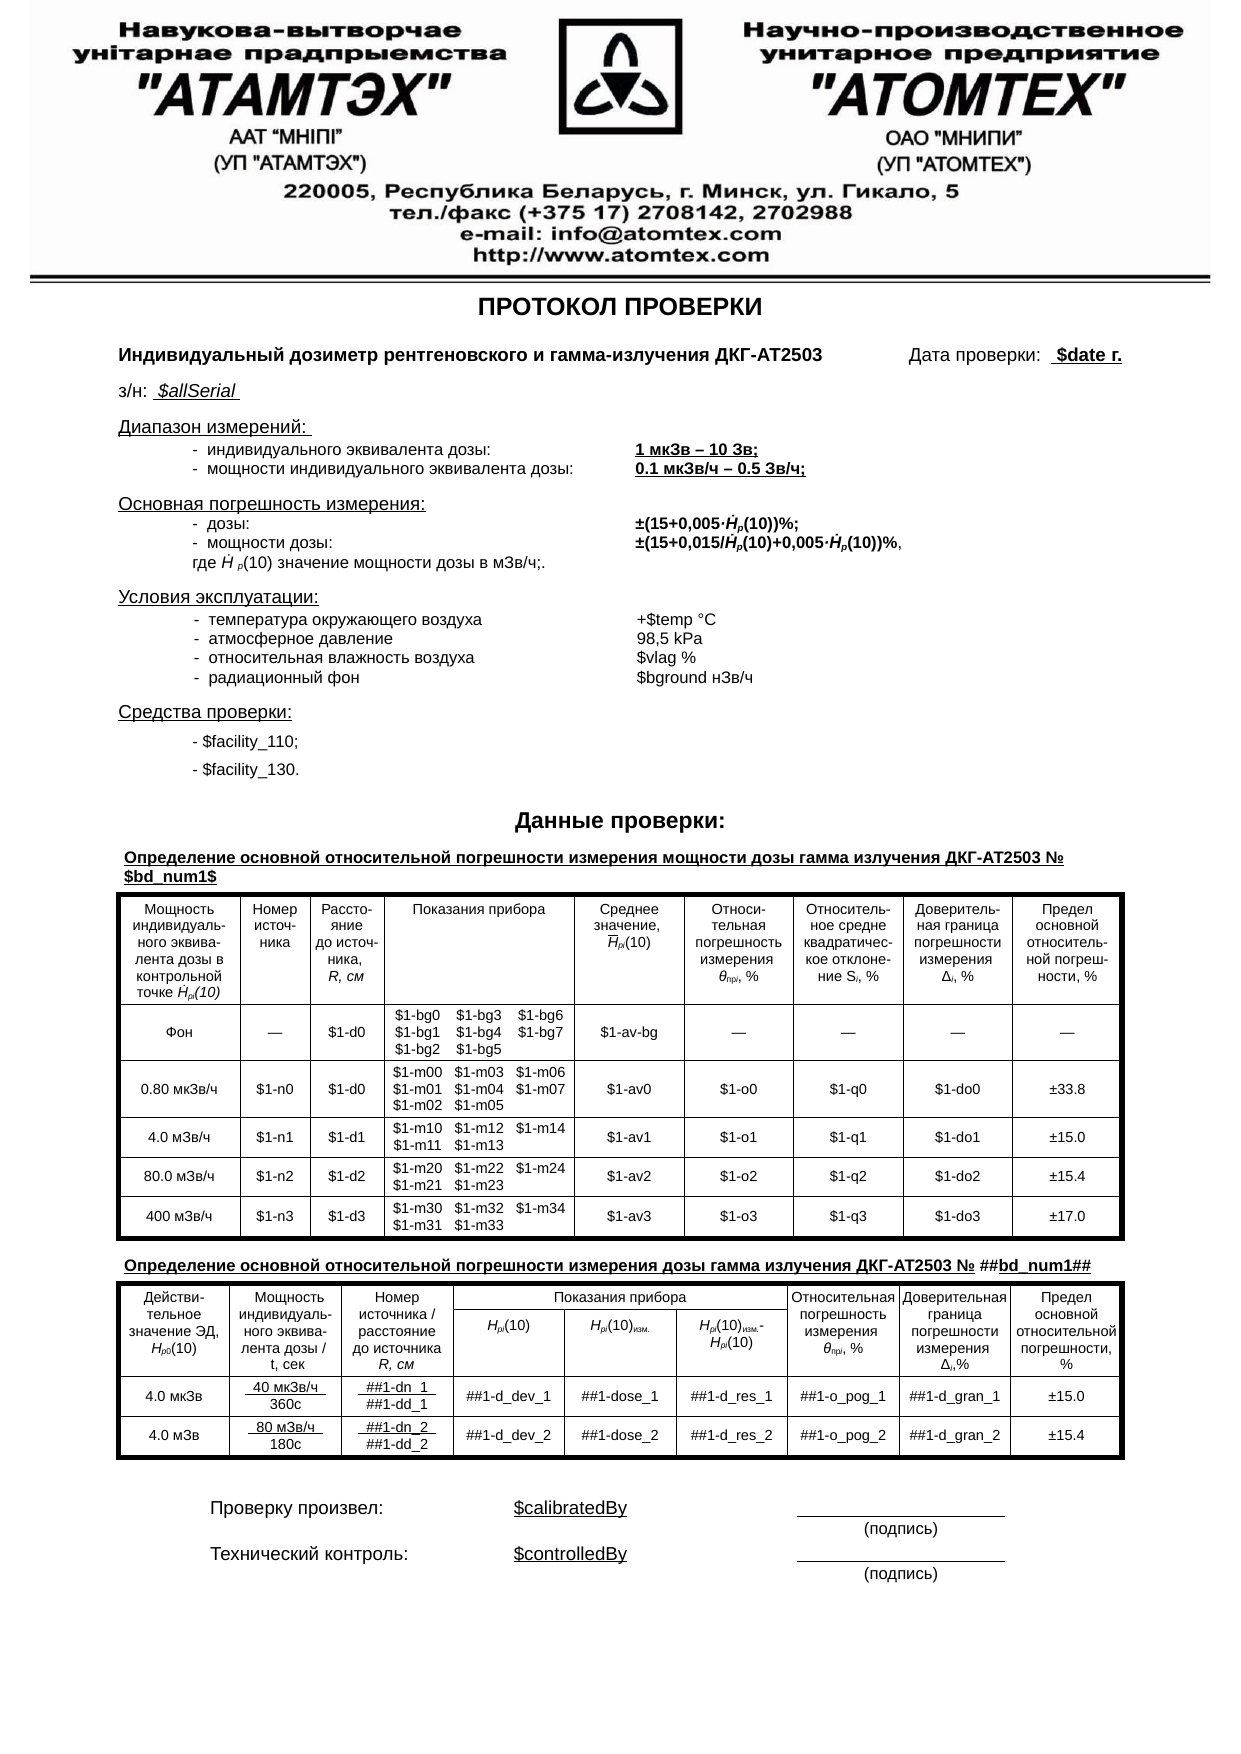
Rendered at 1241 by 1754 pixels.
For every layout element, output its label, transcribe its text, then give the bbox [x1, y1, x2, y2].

table_cell Фон [121, 1005, 240, 1060]
table_cell $1-d2 [311, 1158, 384, 1196]
table_cell $1-do3 [904, 1197, 1012, 1236]
table_cell $1-m30 $1-m31 $1-m32 $1-m33 $1-m34 [385, 1197, 574, 1236]
table_cell $1-n3 [241, 1197, 310, 1236]
table_cell $1-q1 [794, 1118, 903, 1157]
table_cell $1-o2 [685, 1158, 793, 1196]
table_cell ±33.8 [1013, 1061, 1119, 1117]
table_cell ±15.4 [1011, 1417, 1119, 1455]
table_cell 40 мкЗв/ч 360c [230, 1377, 341, 1416]
table_header Проверку произвел: [210, 1495, 513, 1518]
table_cell ##1-dn_2 ##1-dd_2 [342, 1417, 453, 1455]
table_cell $1-bg0 $1-bg1 $1-bg2 $1-bg3 $1-bg4 $1-bg5 $1-bg6 $1-bg7 [385, 1005, 574, 1060]
text ПРОТОКОЛ ПРОВЕРКИ [118, 292, 1122, 321]
text - относительная влажность воздуха $vlag % [119, 648, 1122, 667]
text - дозы: ±(15+0,005·Ḣp(10))%; [118, 514, 1122, 533]
text - индивидуального эквивалента дозы: 1 мкЗв – 10 Зв; [118, 437, 1122, 459]
text Основная погрешность измерения: [118, 493, 1122, 514]
table_cell Мощность индивидуаль-ного эквива-лента дозы / t, сек [230, 1286, 341, 1376]
table_cell — [241, 1005, 310, 1060]
text Условия эксплуатации: [118, 586, 1122, 608]
table_cell $1-q3 [794, 1197, 903, 1236]
table_cell Действи-тельное значение ЭД, Hp0(10) [121, 1286, 229, 1376]
table_cell $1-d0 [311, 1005, 384, 1060]
table_cell [771, 1540, 1030, 1564]
table_cell $1-do2 [904, 1158, 1012, 1196]
table_cell ##1-d_res_2 [677, 1417, 787, 1455]
text где Ḣ р(10) значение мощности дозы в мЗв/ч;. [118, 552, 1122, 572]
text - температура окружающего воздуха +$temp °C [119, 608, 1122, 629]
table_cell Доверительная граница погрешности измерения Δi,% [900, 1286, 1010, 1376]
table_cell ##1-o_pog_2 [788, 1417, 899, 1455]
table_cell ±15.0 [1013, 1118, 1119, 1157]
table_cell $1-d1 [311, 1118, 384, 1157]
table_cell $controlledBy [514, 1540, 771, 1564]
table_cell ##1-o_pog_1 [788, 1377, 899, 1416]
table_cell Среднее значение, Ḣpi(10) [575, 897, 684, 1004]
table_cell Относи-тельная погрешность измерения θпрi, % [685, 897, 793, 1004]
table_cell (подпись) [771, 1564, 1030, 1586]
table_cell — [685, 1005, 793, 1060]
table_cell (подпись) [771, 1519, 1030, 1540]
table_cell $1-av1 [575, 1118, 684, 1157]
table_cell ##1-d_dev_1 [454, 1377, 564, 1416]
text Диапазон измерений: [118, 416, 1122, 437]
table_cell — [794, 1005, 903, 1060]
table_cell ±17.0 [1013, 1197, 1119, 1236]
table_cell $1-m00 $1-m01 $1-m02 $1-m03 $1-m04 $1-m05 $1-m06 $1-m07 [385, 1061, 574, 1117]
table_cell 4.0 мЗв/ч [121, 1118, 240, 1157]
table_cell ##1-d_gran_1 [900, 1377, 1010, 1416]
table_cell ##1-d_dev_2 [454, 1417, 564, 1455]
text з/н: $allSerial [118, 380, 1122, 402]
table_cell $1-do1 [904, 1118, 1012, 1157]
table_header Определение основной относительной погрешности измерения мощности дозы гамма излучения ДКГ-АТ2503 № $bd_num1$ [118, 833, 1122, 892]
table_cell Рассто-яние до источ-ника, R, см [311, 897, 384, 1004]
table_header $calibratedBy [514, 1495, 771, 1518]
table_cell ##1-dose_2 [565, 1417, 676, 1455]
table_cell Доверитель-ная граница погрешности измерения Δi, % [904, 897, 1012, 1004]
table_cell Hpi(10) [454, 1310, 564, 1376]
table_cell Номер источника / расстояние до источника R, см [342, 1286, 453, 1376]
table_cell ±15.4 [1013, 1158, 1119, 1196]
table_cell Показания прибора [454, 1286, 787, 1309]
table_cell $1-o1 [685, 1118, 793, 1157]
table_cell [514, 1519, 771, 1540]
table_cell $1-o0 [685, 1061, 793, 1117]
table_cell $1-av3 [575, 1197, 684, 1236]
table_cell Относительная погрешность измерения θпрi, % [788, 1286, 899, 1376]
table_cell $1-m20 $1-m21 $1-m22 $1-m23 $1-m24 [385, 1158, 574, 1196]
table_cell Hpi(10)изм.-Hpi(10) [677, 1310, 787, 1376]
table_cell ##1-dose_1 [565, 1377, 676, 1416]
table_cell Показания прибора [385, 897, 574, 1004]
table_cell 400 мЗв/ч [121, 1197, 240, 1236]
table_cell Относитель-ное средне квадратичес-кое отклоне-ние Si, % [794, 897, 903, 1004]
table_cell [210, 1564, 513, 1586]
text Данные проверки: [118, 807, 1122, 833]
text - радиационный фон $bground нЗв/ч [119, 667, 1122, 687]
table_cell — [1013, 1005, 1119, 1060]
table_cell Номер источ-ника [241, 897, 310, 1004]
table_cell ±15.0 [1011, 1377, 1119, 1416]
table_cell $1-q2 [794, 1158, 903, 1196]
table_cell — [904, 1005, 1012, 1060]
text - атмосферное давление 98,5 kPa [119, 629, 1122, 648]
table_cell $1-av2 [575, 1158, 684, 1196]
table_header [771, 1495, 1030, 1518]
table_cell Технический контроль: [210, 1540, 513, 1564]
text - $facility_110; [118, 732, 1122, 751]
table_cell 80.0 мЗв/ч [121, 1158, 240, 1196]
text - $facility_130. [118, 760, 1122, 779]
table_cell 80 мЗв/ч 180c [230, 1417, 341, 1455]
table_header Определение основной относительной погрешности измерения дозы гамма излучения ДКГ-АТ2503 № ##bd_num1## [118, 1241, 1122, 1281]
table_cell 4.0 мЗв [121, 1417, 229, 1455]
table_cell ##1-d_res_1 [677, 1377, 787, 1416]
table_cell Предел основной относительной погрешности, % [1011, 1286, 1119, 1376]
table_cell $1-d0 [311, 1061, 384, 1117]
picture [29, 0, 1211, 285]
table_cell $1-n1 [241, 1118, 310, 1157]
table_cell Предел основной относитель-ной погреш-ности, % [1013, 897, 1119, 1004]
table_cell 4.0 мкЗв [121, 1377, 229, 1416]
table_cell ##1-dn_1 ##1-dd_1 [342, 1377, 453, 1416]
text - мощности дозы: ±(15+0,015/Ḣp(10)+0,005·Ḣp(10))%, [118, 533, 1122, 552]
text Средства проверки: [118, 687, 1122, 723]
table_cell [514, 1564, 771, 1586]
table_cell $1-m10 $1-m11 $1-m12 $1-m13 $1-m14 [385, 1118, 574, 1157]
text Индивидуальный дозиметр рентгеновского и гамма-излучения ДКГ-АТ2503 Дата проверки: $date г. [118, 344, 1122, 366]
table_cell $1-do0 [904, 1061, 1012, 1117]
table_cell $1-n2 [241, 1158, 310, 1196]
table_cell $1-av0 [575, 1061, 684, 1117]
table_cell ##1-d_gran_2 [900, 1417, 1010, 1455]
table_cell $1-av-bg [575, 1005, 684, 1060]
table_cell [210, 1519, 513, 1540]
table_cell 0.80 мкЗв/ч [121, 1061, 240, 1117]
table_cell Мощность индивидуаль-ного эквива-лента дозы в контрольной точке Ḣpi(10) [121, 897, 240, 1004]
table_cell Hpi(10)изм. [565, 1310, 676, 1376]
table_cell $1-n0 [241, 1061, 310, 1117]
table_cell $1-q0 [794, 1061, 903, 1117]
table_cell $1-o3 [685, 1197, 793, 1236]
table_cell $1-d3 [311, 1197, 384, 1236]
text - мощности индивидуального эквивалента дозы: 0.1 мкЗв/ч – 0.5 Зв/ч; [118, 459, 1122, 478]
